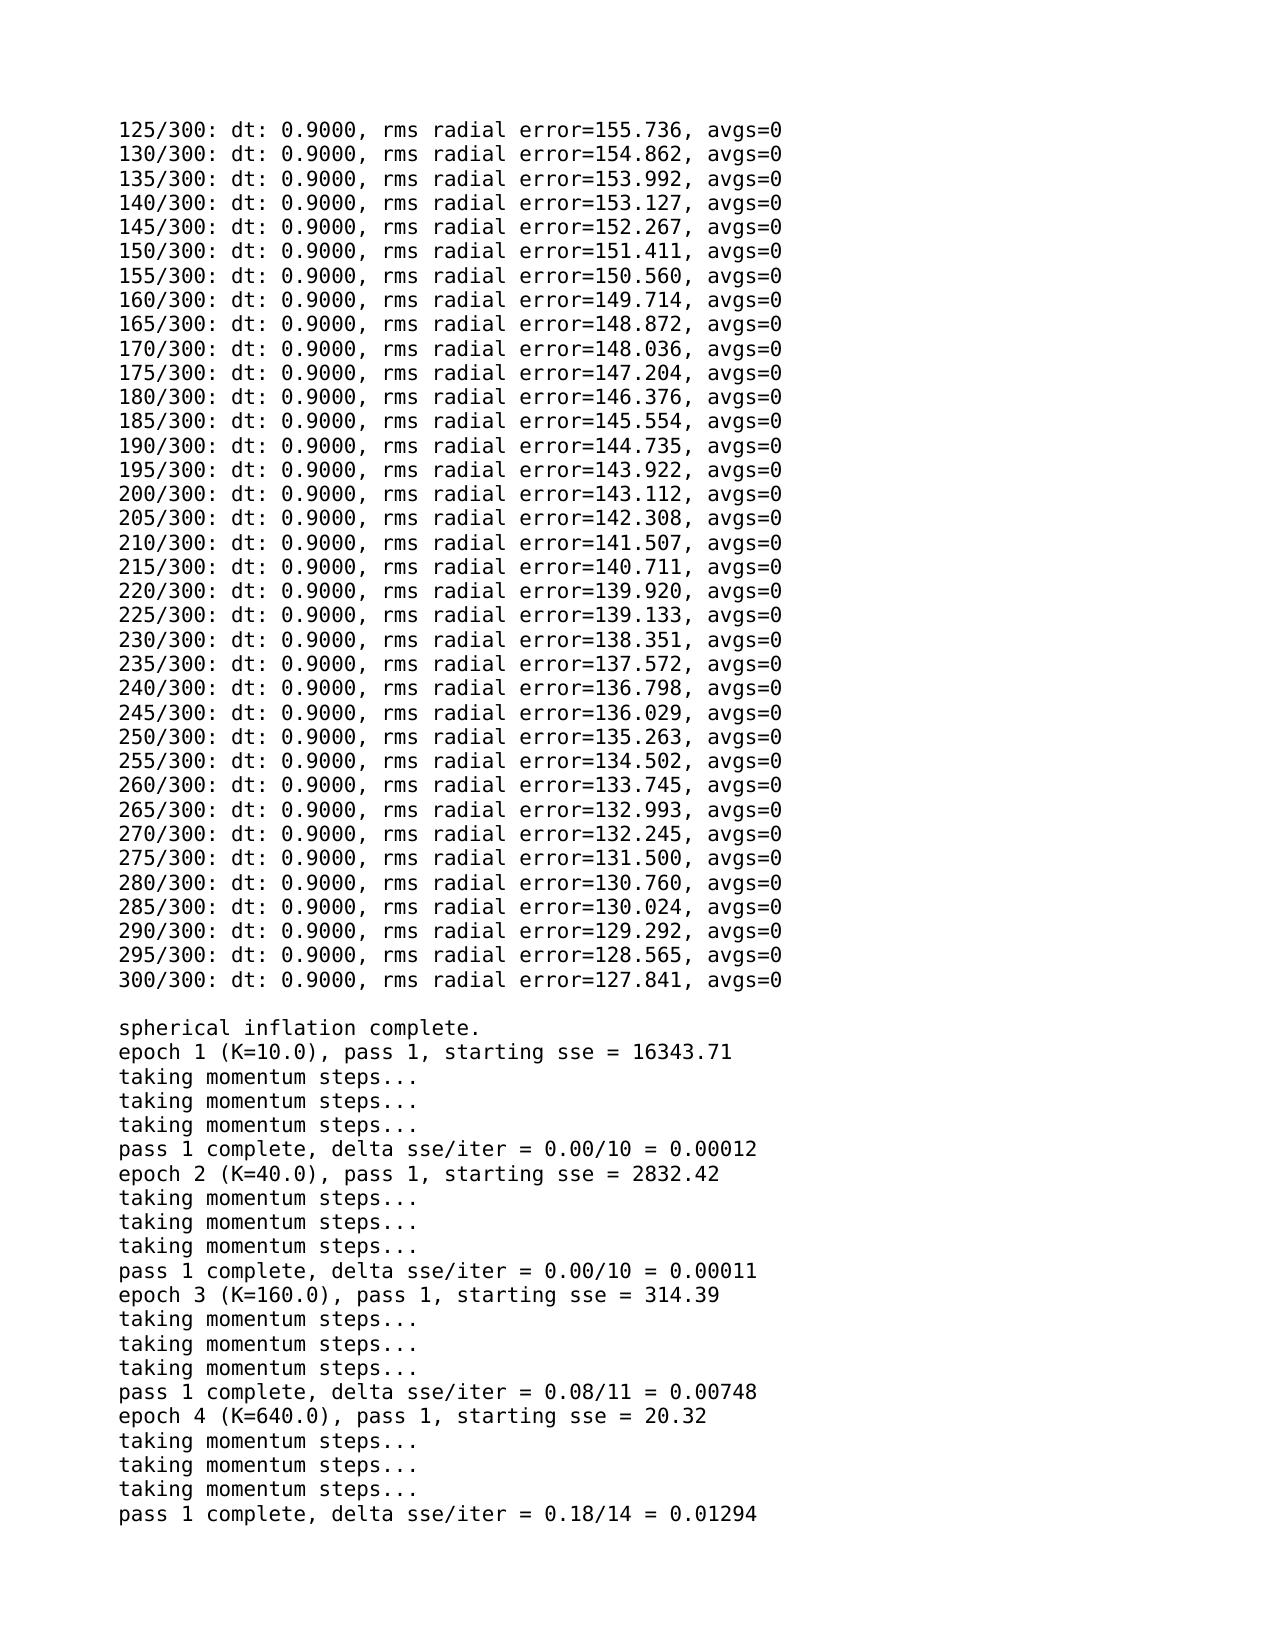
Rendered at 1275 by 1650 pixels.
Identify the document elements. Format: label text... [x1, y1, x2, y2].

text 205/300: dt: 0.9000, rms radial error=142.308, avgs=0 [118, 506, 1157, 531]
text 155/300: dt: 0.9000, rms radial error=150.560, avgs=0 [118, 264, 1157, 288]
text taking momentum steps... [118, 1453, 1157, 1477]
text taking momentum steps... [118, 1356, 1157, 1380]
text 165/300: dt: 0.9000, rms radial error=148.872, avgs=0 [118, 312, 1157, 337]
text 240/300: dt: 0.9000, rms radial error=136.798, avgs=0 [118, 676, 1157, 701]
text taking momentum steps... [118, 1307, 1157, 1332]
text 125/300: dt: 0.9000, rms radial error=155.736, avgs=0 [118, 118, 1157, 142]
text taking momentum steps... [118, 1113, 1157, 1137]
text 210/300: dt: 0.9000, rms radial error=141.507, avgs=0 [118, 531, 1157, 555]
text spherical inflation complete. [118, 1016, 1157, 1040]
text 230/300: dt: 0.9000, rms radial error=138.351, avgs=0 [118, 628, 1157, 652]
text 160/300: dt: 0.9000, rms radial error=149.714, avgs=0 [118, 288, 1157, 312]
text 215/300: dt: 0.9000, rms radial error=140.711, avgs=0 [118, 555, 1157, 579]
text pass 1 complete, delta sse/iter = 0.00/10 = 0.00012 [118, 1137, 1157, 1162]
text 220/300: dt: 0.9000, rms radial error=139.920, avgs=0 [118, 579, 1157, 603]
text pass 1 complete, delta sse/iter = 0.08/11 = 0.00748 [118, 1380, 1157, 1404]
text 175/300: dt: 0.9000, rms radial error=147.204, avgs=0 [118, 361, 1157, 385]
text 145/300: dt: 0.9000, rms radial error=152.267, avgs=0 [118, 215, 1157, 239]
text 290/300: dt: 0.9000, rms radial error=129.292, avgs=0 [118, 919, 1157, 943]
text 260/300: dt: 0.9000, rms radial error=133.745, avgs=0 [118, 773, 1157, 798]
text 250/300: dt: 0.9000, rms radial error=135.263, avgs=0 [118, 725, 1157, 749]
text 135/300: dt: 0.9000, rms radial error=153.992, avgs=0 [118, 167, 1157, 191]
text taking momentum steps... [118, 1429, 1157, 1453]
text 180/300: dt: 0.9000, rms radial error=146.376, avgs=0 [118, 385, 1157, 409]
text 170/300: dt: 0.9000, rms radial error=148.036, avgs=0 [118, 337, 1157, 361]
text 140/300: dt: 0.9000, rms radial error=153.127, avgs=0 [118, 191, 1157, 215]
text 225/300: dt: 0.9000, rms radial error=139.133, avgs=0 [118, 603, 1157, 628]
text 285/300: dt: 0.9000, rms radial error=130.024, avgs=0 [118, 895, 1157, 919]
text 150/300: dt: 0.9000, rms radial error=151.411, avgs=0 [118, 239, 1157, 264]
text epoch 3 (K=160.0), pass 1, starting sse = 314.39 [118, 1283, 1157, 1307]
text 130/300: dt: 0.9000, rms radial error=154.862, avgs=0 [118, 142, 1157, 167]
text 270/300: dt: 0.9000, rms radial error=132.245, avgs=0 [118, 822, 1157, 846]
text pass 1 complete, delta sse/iter = 0.18/14 = 0.01294 [118, 1502, 1157, 1526]
text 245/300: dt: 0.9000, rms radial error=136.029, avgs=0 [118, 701, 1157, 725]
text pass 1 complete, delta sse/iter = 0.00/10 = 0.00011 [118, 1259, 1157, 1283]
text taking momentum steps... [118, 1210, 1157, 1234]
text epoch 1 (K=10.0), pass 1, starting sse = 16343.71 [118, 1040, 1157, 1065]
text 185/300: dt: 0.9000, rms radial error=145.554, avgs=0 [118, 409, 1157, 434]
text 280/300: dt: 0.9000, rms radial error=130.760, avgs=0 [118, 871, 1157, 895]
text taking momentum steps... [118, 1186, 1157, 1210]
text 235/300: dt: 0.9000, rms radial error=137.572, avgs=0 [118, 652, 1157, 676]
text epoch 4 (K=640.0), pass 1, starting sse = 20.32 [118, 1404, 1157, 1429]
text 195/300: dt: 0.9000, rms radial error=143.922, avgs=0 [118, 458, 1157, 482]
text 200/300: dt: 0.9000, rms radial error=143.112, avgs=0 [118, 482, 1157, 506]
text 255/300: dt: 0.9000, rms radial error=134.502, avgs=0 [118, 749, 1157, 773]
text epoch 2 (K=40.0), pass 1, starting sse = 2832.42 [118, 1162, 1157, 1186]
text 190/300: dt: 0.9000, rms radial error=144.735, avgs=0 [118, 434, 1157, 458]
text taking momentum steps... [118, 1065, 1157, 1089]
text 295/300: dt: 0.9000, rms radial error=128.565, avgs=0 [118, 943, 1157, 968]
text 300/300: dt: 0.9000, rms radial error=127.841, avgs=0 [118, 968, 1157, 992]
text taking momentum steps... [118, 1089, 1157, 1113]
text taking momentum steps... [118, 1234, 1157, 1259]
text 265/300: dt: 0.9000, rms radial error=132.993, avgs=0 [118, 798, 1157, 822]
text 275/300: dt: 0.9000, rms radial error=131.500, avgs=0 [118, 846, 1157, 871]
text taking momentum steps... [118, 1332, 1157, 1356]
text taking momentum steps... [118, 1477, 1157, 1502]
